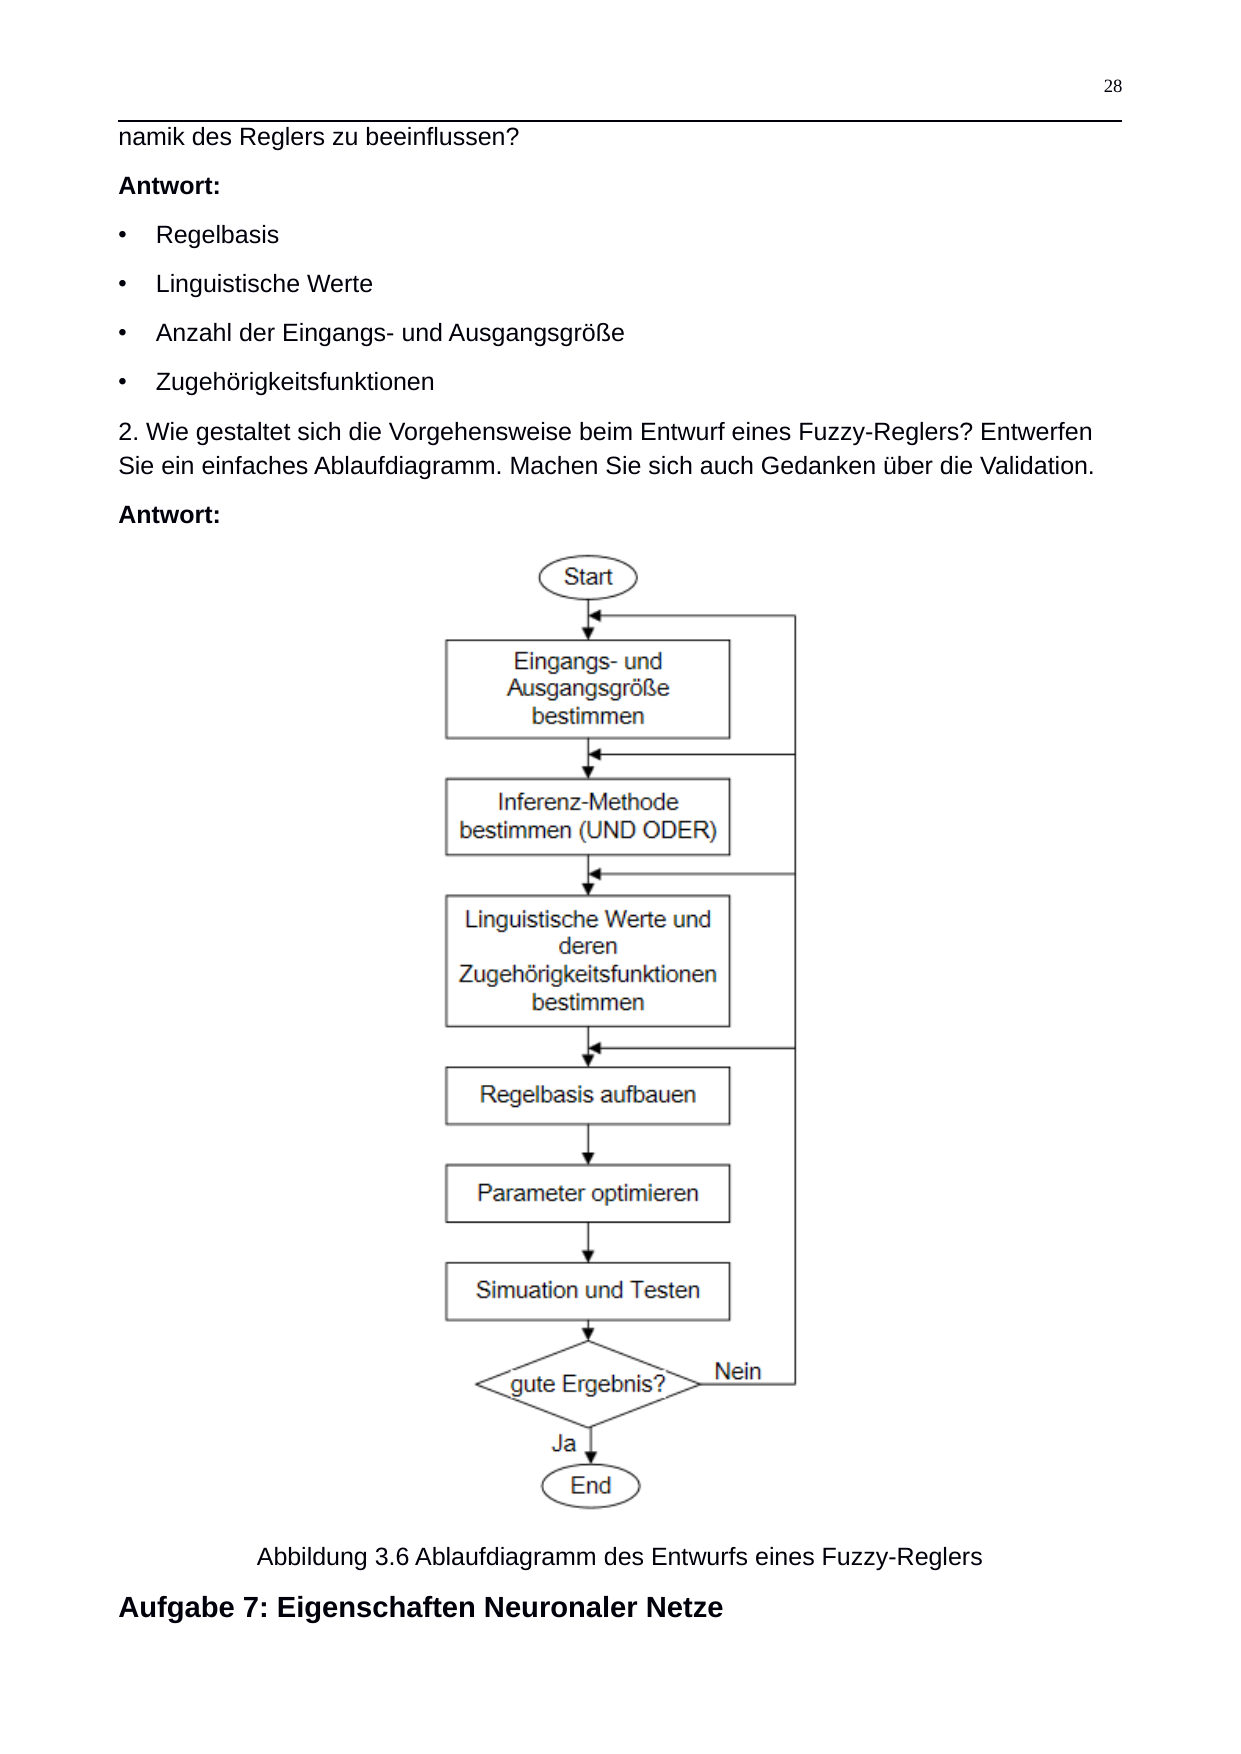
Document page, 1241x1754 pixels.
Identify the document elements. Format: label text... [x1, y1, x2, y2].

text Antwort: [118, 171, 1122, 199]
picture [428, 549, 812, 1522]
text 2. Wie gestaltet sich die Vorgehensweise beim Entwurf eines Fuzzy-Reglers? Entwerfen Sie ein einfaches Ablaufdiagramm. Machen Sie sich auch Gedanken über die Validation. [118, 417, 1122, 480]
text namik des Reglers zu beeinflussen? [118, 122, 1122, 151]
list Zugehörigkeitsfunktionen [118, 367, 1122, 396]
text Aufgabe 7: Eigenschaften Neuronaler Netze [118, 1591, 1122, 1624]
text Antwort: [118, 500, 1122, 529]
list Regelbasis [118, 220, 1122, 249]
text Abbildung 3.6 Ablaufdiagramm des Entwurfs eines Fuzzy-Reglers [118, 1541, 1122, 1570]
list Linguistische Werte [118, 269, 1122, 298]
list Anzahl der Eingangs- und Ausgangsgröße [118, 318, 1122, 347]
